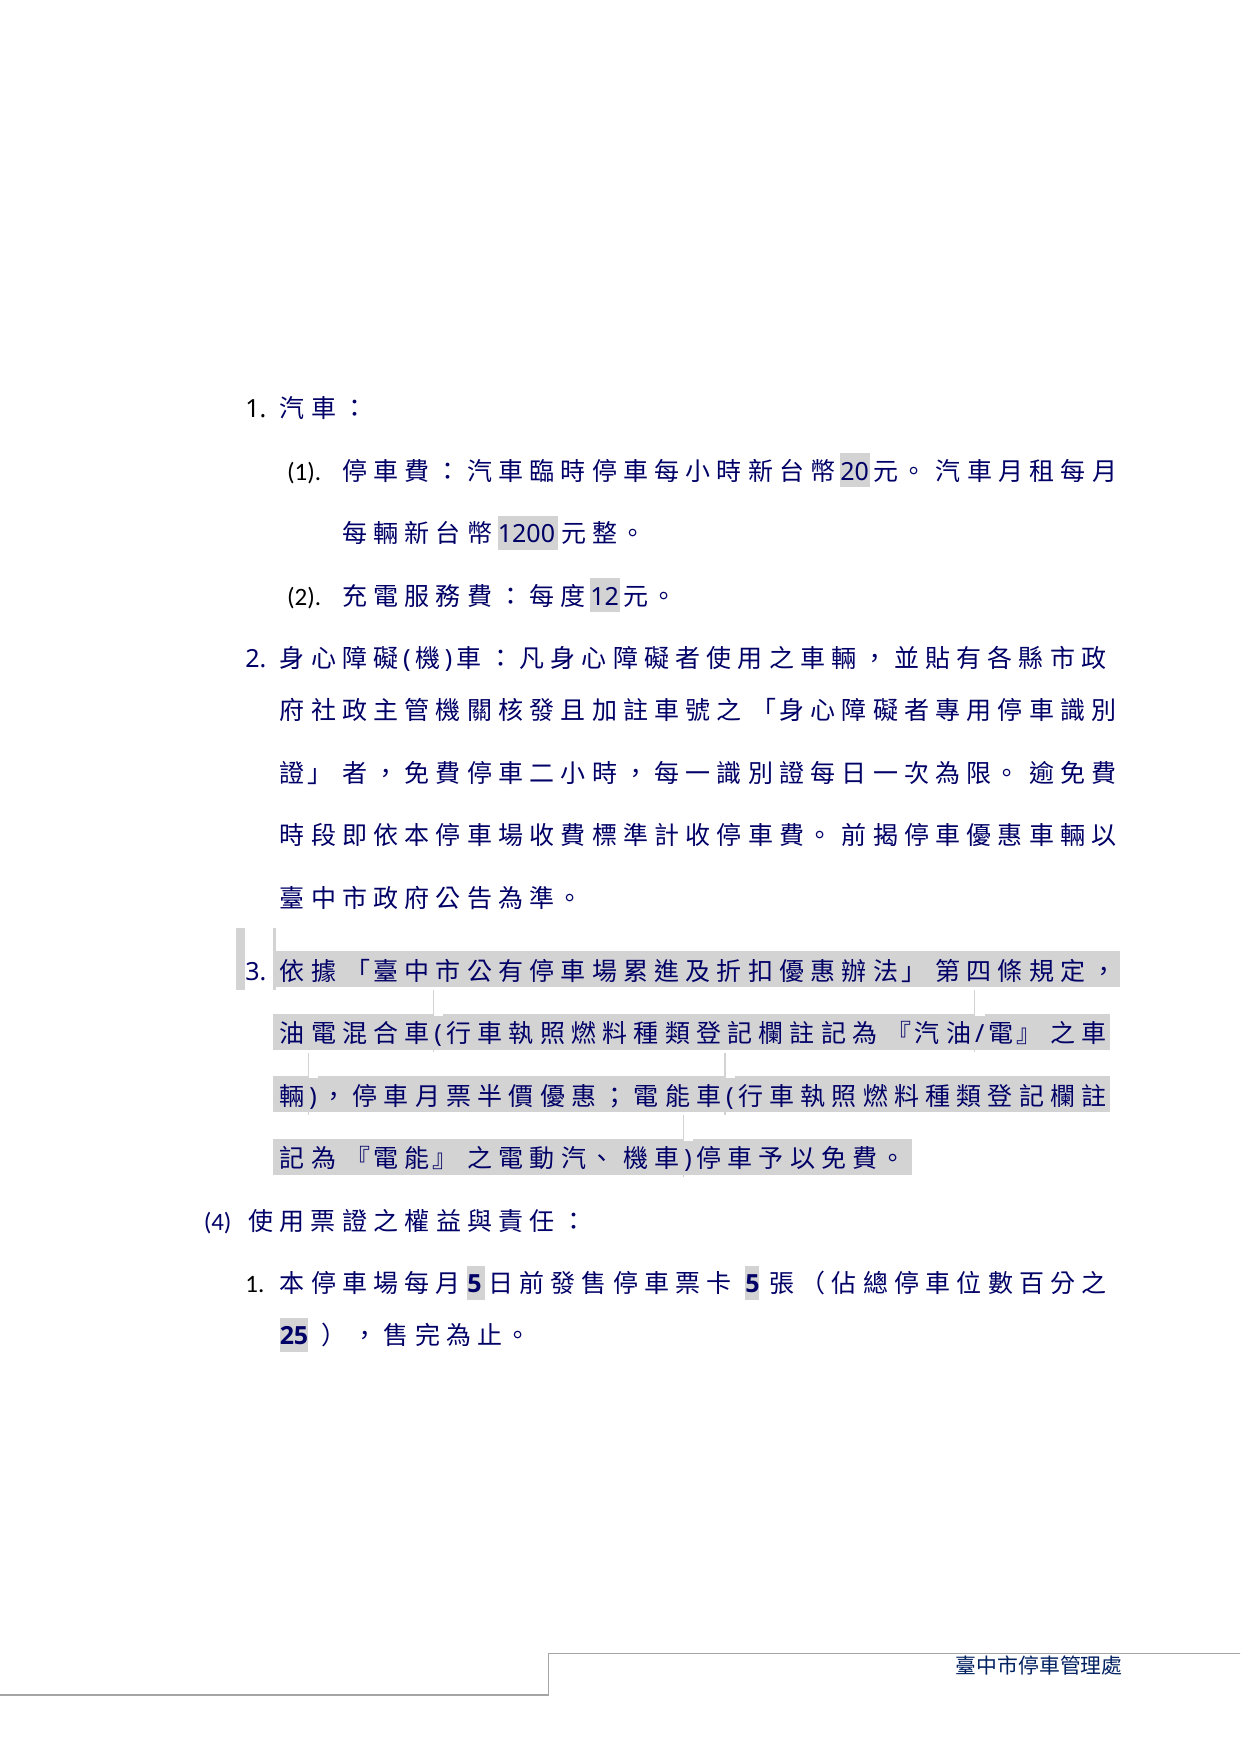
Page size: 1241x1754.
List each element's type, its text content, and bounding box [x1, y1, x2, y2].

list 充電服務費：每度12元。 [286, 542, 1120, 604]
list 使用票證之權益與責任： [195, 1167, 1120, 1229]
list 停車費：汽車臨時停車每小時新台幣20元。汽車月租每月每輛新台幣1200元整。 [286, 417, 1120, 542]
list 汽車： [236, 354, 1120, 417]
list 身心障礙(機)車：凡身心障礙者使用之車輛，並貼有各縣市政府社政主管機關核發且加註車號之「身心障礙者專用停車識別證」者，免費停車二小時，每一識別證每日一次為限。逾免費時段即依本停車場收費標準計收停車費。前揭停車優惠車輛以臺中市政府公告為準。 [236, 604, 1120, 917]
list 依據「臺中市公有停車場累進及折扣優惠辦法」第四條規定，油電混合車(行車執照燃料種類登記欄註記為『汽油/電』之車輛)，停車月票半價優惠；電能車(行車執照燃料種類登記欄註記為『電能』之電動汽、機車)停車予以免費。 [236, 917, 1120, 1167]
list 本停車場每月5日前發售停車票卡 5 張（佔總停車位數百分之25 ），售完為止。 [236, 1229, 1120, 1354]
